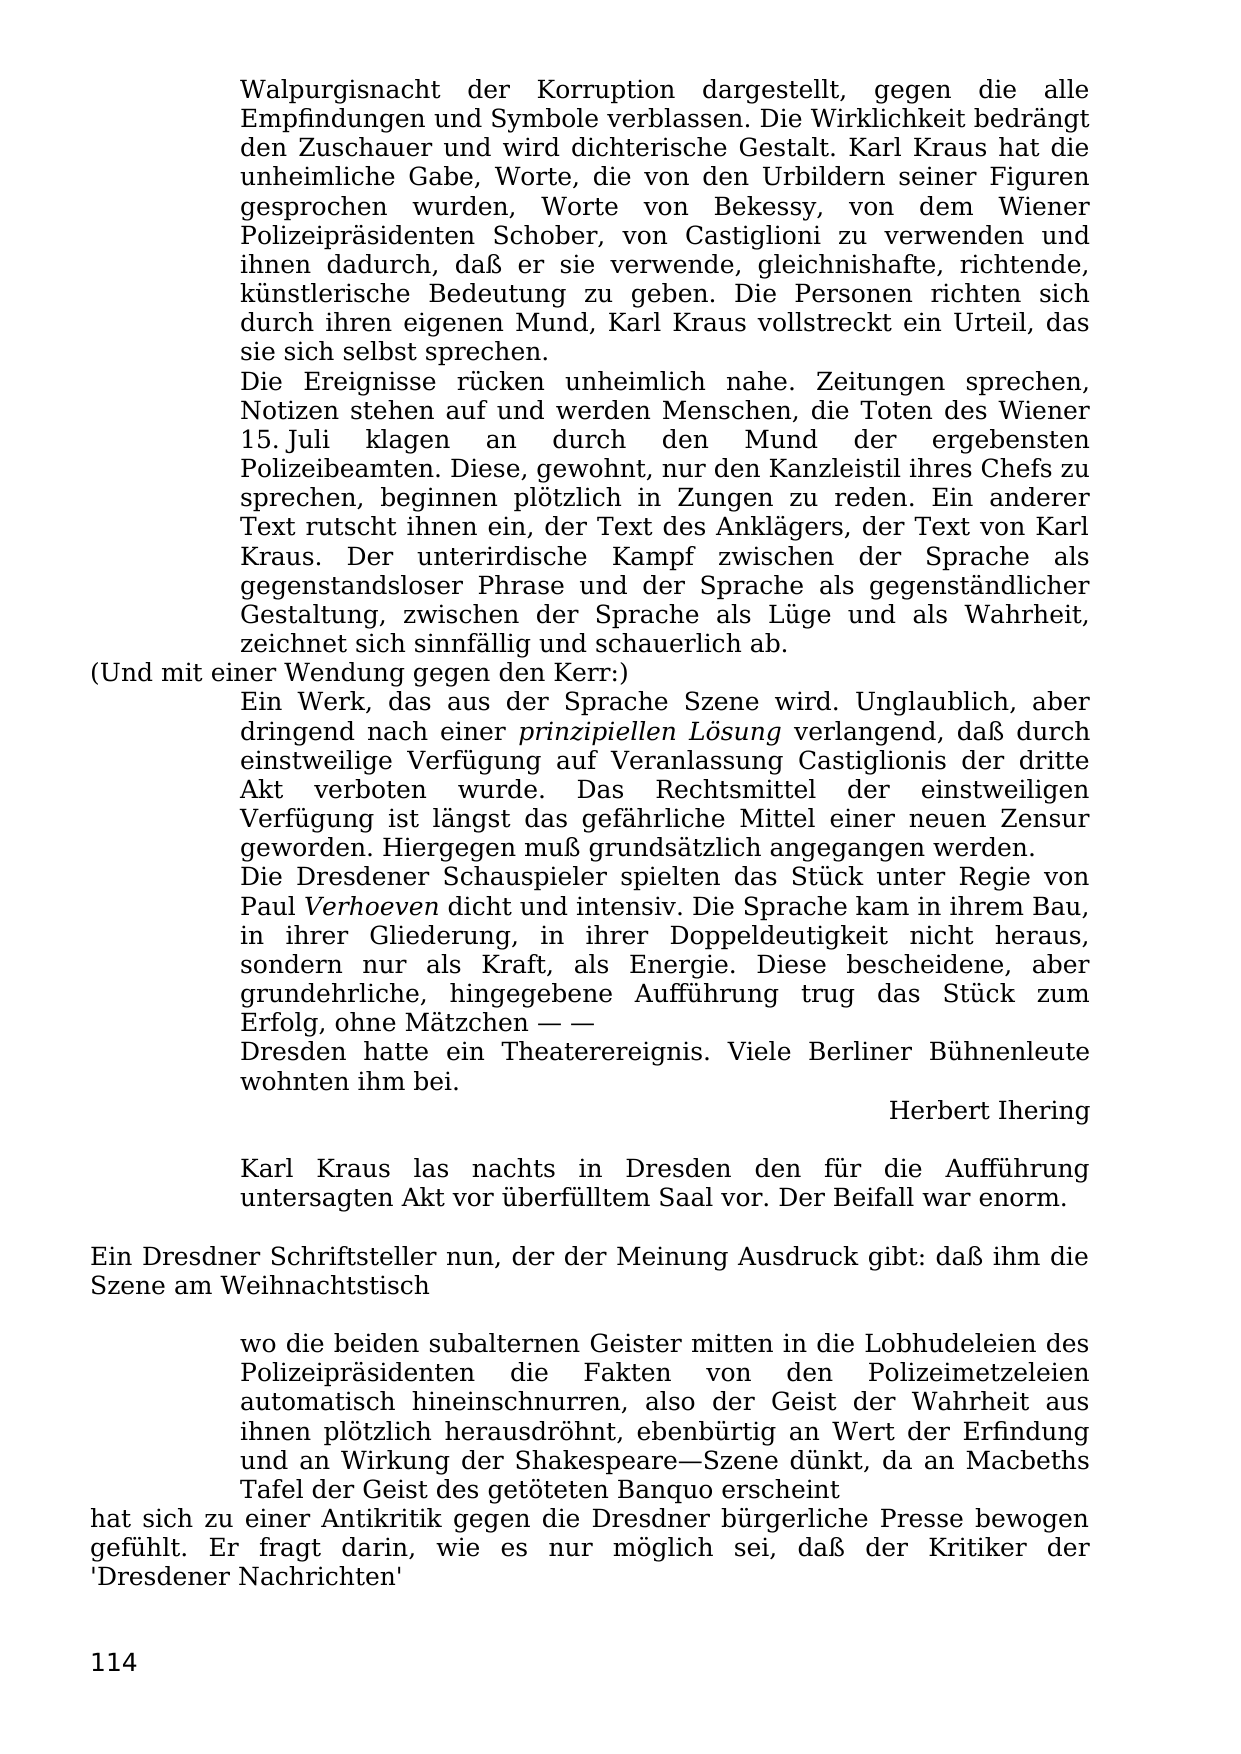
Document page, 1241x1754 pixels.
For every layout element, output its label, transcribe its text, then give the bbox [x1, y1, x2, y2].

text Die Dresdener Schauspieler spielten das Stück unter Regie von Paul Verhoeven dicht und intensiv. Die Sprache kam in ihrem Bau, in ihrer Gliederung, in ihrer Doppeldeutigkeit nicht heraus, sondern nur als Kraft, als Energie. Diese bescheidene, aber grundehrliche, hingegebene Aufführung trug das Stück zum Erfolg, ohne Mätzchen — — [240, 862, 1091, 1037]
text Walpurgisnacht der Korruption dargestellt, gegen die alle Empfindungen und Symbole verblassen. Die Wirklichkeit bedrängt den Zuschauer und wird dichterische Gestalt. Karl Kraus hat die unheimliche Gabe, Worte, die von den Urbildern seiner Figuren gesprochen wurden, Worte von Bekessy, von dem Wiener Polizeipräsidenten Schober, von Castiglioni zu verwenden und ihnen dadurch, daß er sie verwende, gleichnishafte, richtende, künstlerische Bedeutung zu geben. Die Personen richten sich durch ihren eigenen Mund, Karl Kraus vollstreckt ein Urteil, das sie sich selbst sprechen. [240, 75, 1091, 367]
text Die Ereignisse rücken unheimlich nahe. Zeitungen sprechen, Notizen stehen auf und werden Menschen, die Toten des Wiener 15. Juli klagen an durch den Mund der ergebensten Polizeibeamten. Diese, gewohnt, nur den Kanzleistil ihres Chefs zu sprechen, beginnen plötzlich in Zungen zu reden. Ein anderer Text rutscht ihnen ein, der Text des Anklägers, der Text von Karl Kraus. Der unterirdische Kampf zwischen der Sprache als gegenstandsloser Phrase und der Sprache als gegenständlicher Gestaltung, zwischen der Sprache als Lüge und als Wahrheit, zeichnet sich sinnfällig und schauerlich ab. [240, 367, 1091, 658]
text Ein Werk, das aus der Sprache Szene wird. Unglaublich, aber dringend nach einer prinzipiellen Lösung verlangend, daß durch einstweilige Verfügung auf Veranlassung Castiglionis der dritte Akt verboten wurde. Das Rechtsmittel der einstweiligen Verfügung ist längst das gefährliche Mittel einer neuen Zensur geworden. Hiergegen muß grundsätzlich angegangen werden. [240, 687, 1091, 862]
text Karl Kraus las nachts in Dresden den für die Aufführung untersagten Akt vor überfülltem Saal vor. Der Beifall war enorm. [240, 1154, 1091, 1212]
text Dresden hatte ein Theaterereignis. Viele Berliner Bühnenleute wohnten ihm bei. [240, 1037, 1091, 1096]
text Herbert Ihering [90, 1096, 1091, 1125]
text Ein Dresdner Schriftsteller nun, der der Meinung Ausdruck gibt: daß ihm die Szene am Weihnachtstisch [90, 1242, 1091, 1300]
text wo die beiden subalternen Geister mitten in die Lobhudeleien des Polizeipräsidenten die Fakten von den Polizeimetzeleien automatisch hineinschnurren, also der Geist der Wahrheit aus ihnen plötzlich herausdröhnt, ebenbürtig an Wert der Erfindung und an Wirkung der Shakespeare—Szene dünkt, da an Macbeths Tafel der Geist des getöteten Banquo erscheint [240, 1329, 1091, 1504]
text hat sich zu einer Antikritik gegen die Dresdner bürgerliche Presse bewogen gefühlt. Er fragt darin, wie es nur möglich sei, daß der Kritiker der 'Dresdener Nachrichten' [90, 1504, 1091, 1592]
text (Und mit einer Wendung gegen den Kerr:) [90, 658, 1091, 687]
